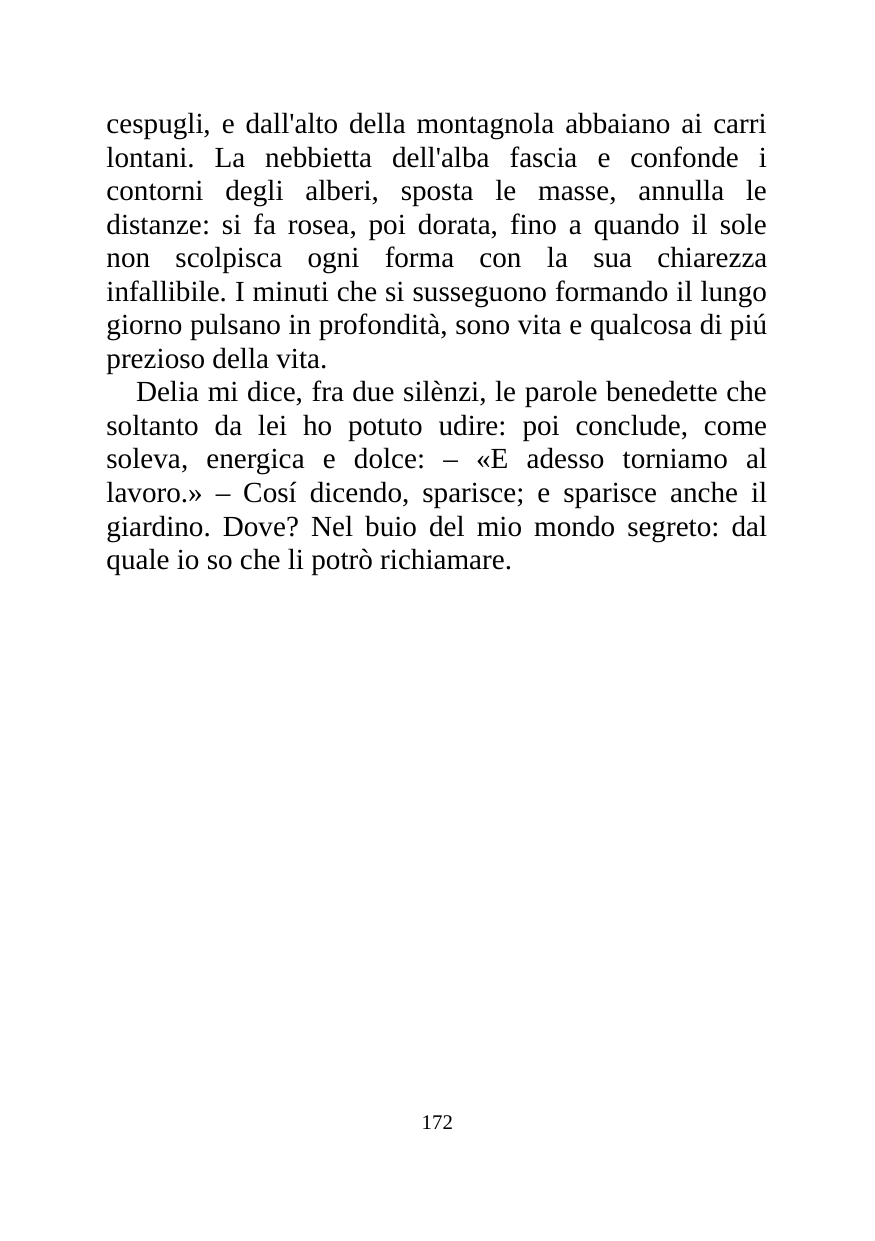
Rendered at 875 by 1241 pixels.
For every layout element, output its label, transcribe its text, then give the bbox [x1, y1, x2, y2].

text Delia mi dice, fra due silènzi, le parole benedette che soltanto da lei ho potuto udire: poi conclude, come soleva, energica e dolce: – «E adesso torniamo al lavoro.» – Cosí dicendo, sparisce; e sparisce anche il giardino. Dove? Nel buio del mio mondo segreto: dal quale io so che li potrò richiamare. [106, 374, 768, 576]
text cespugli, e dall'alto della montagnola abbaiano ai carri lontani. La nebbietta dell'alba fascia e confonde i contorni degli alberi, sposta le masse, annulla le distanze: si fa rosea, poi dorata, fino a quando il sole non scolpisca ogni forma con la sua chiarezza infallibile. I minuti che si susseguono formando il lungo giorno pulsano in profondità, sono vita e qualcosa di piú prezioso della vita. [106, 106, 768, 374]
